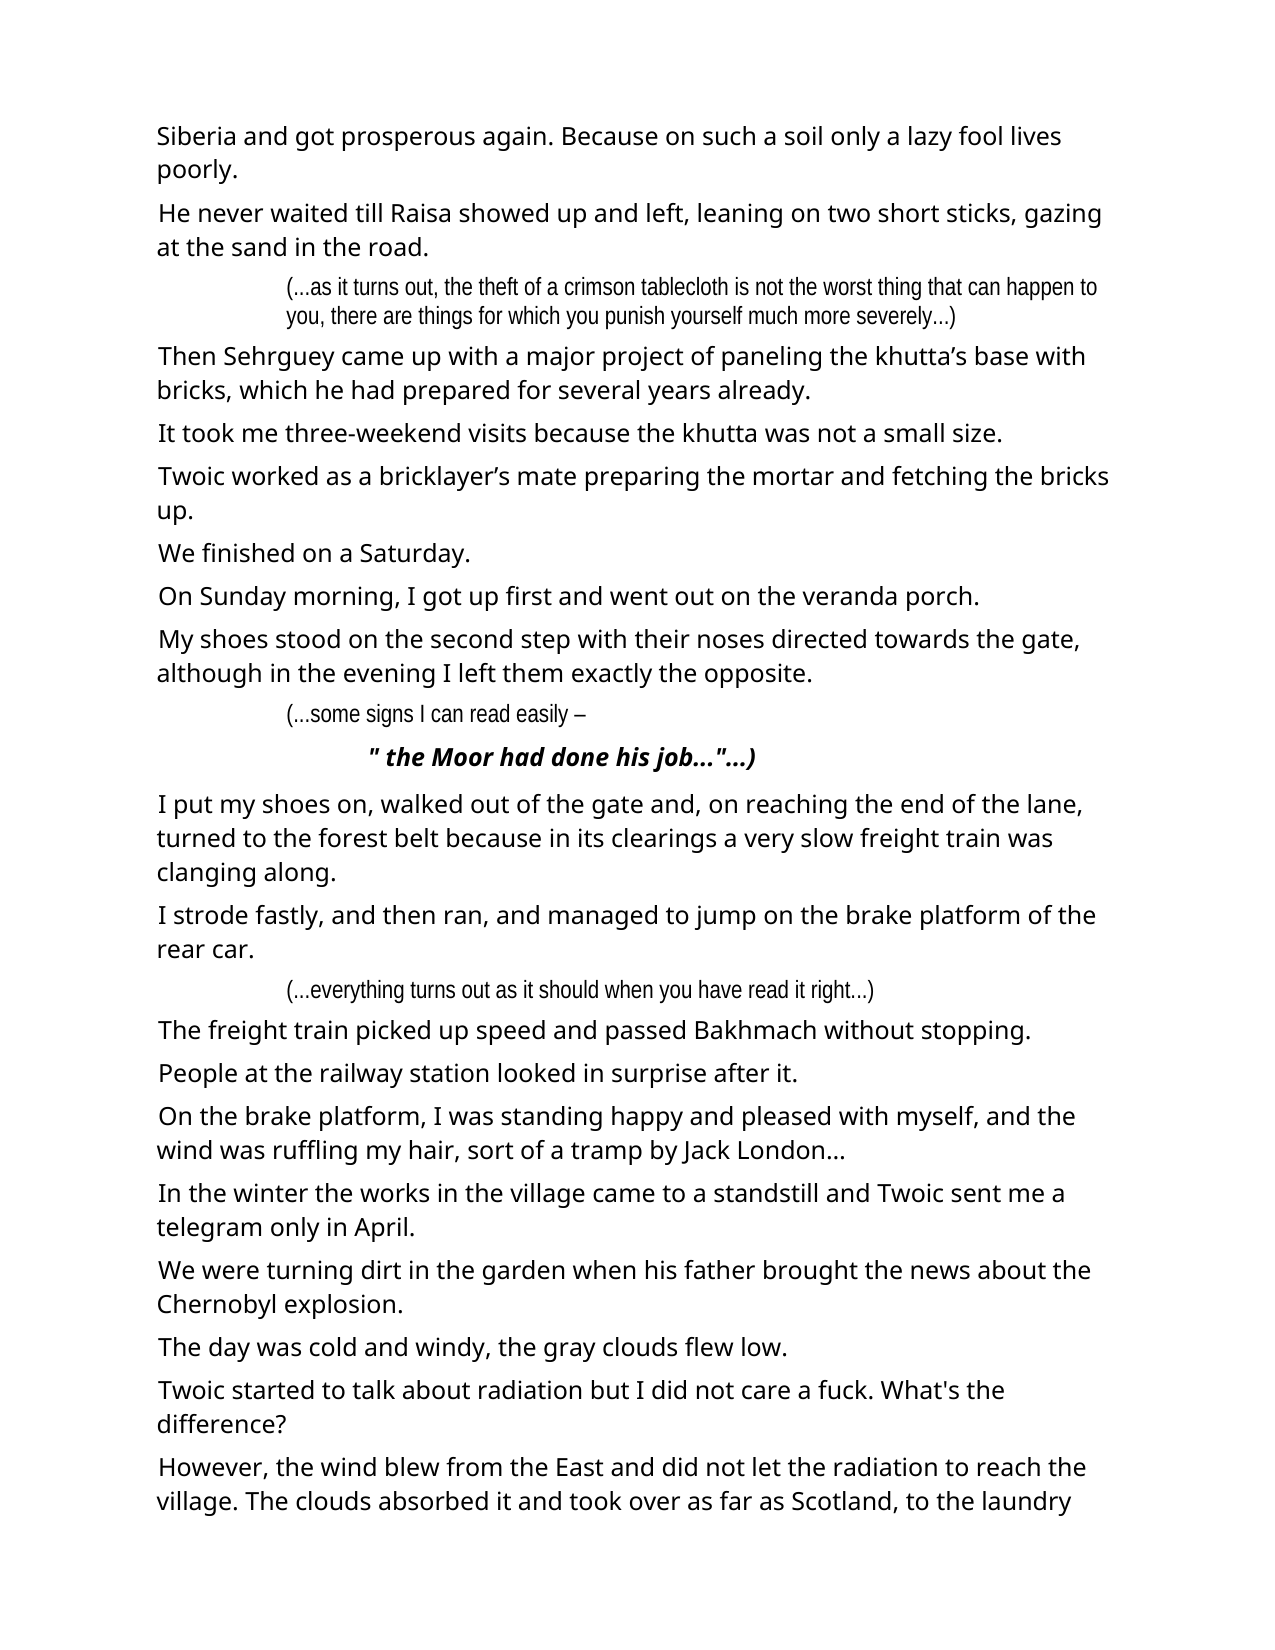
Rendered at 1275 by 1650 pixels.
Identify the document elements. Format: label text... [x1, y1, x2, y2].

text Siberia and got prosperous again. Because on such a soil only a lazy fool lives poorly. [156, 118, 1118, 186]
text It took me three-weekend visits because the khutta was not a small size. [156, 416, 1118, 450]
text On Sunday morning, I got up first and went out on the veranda porch. [156, 579, 1118, 613]
text People at the railway station looked in surprise after it. [156, 1055, 1118, 1089]
text The day was cold and windy, the gray clouds flew low. [156, 1330, 1118, 1364]
text Then Sehrguey came up with a major project of paneling the khutta’s base with bricks, which he had prepared for several years already. [156, 338, 1118, 407]
list (...some signs I can read easily – [286, 699, 1118, 727]
text Twoic started to talk about radiation but I did not care a fuck. What's the difference? [156, 1373, 1118, 1441]
text I put my shoes on, walked out of the gate and, on reaching the end of the lane, turned to the forest belt because in its clearings a very slow freight train was clanging along. [156, 787, 1118, 889]
text On the brake platform, I was standing happy and pleased with myself, and the wind was ruffling my hair, sort of a tramp by Jack London… [156, 1098, 1118, 1167]
text I strode fastly, and then ran, and managed to jump on the brake platform of the rear car. [156, 898, 1118, 966]
text In the winter the works in the village came to a standstill and Twoic sent me a telegram only in April. [156, 1176, 1118, 1244]
text " the Moor had done his job..."...) [286, 740, 1118, 774]
text However, the wind blew from the East and did not let the radiation to reach the village. The clouds absorbed it and took over as far as Scotland, to the laundry [156, 1450, 1118, 1518]
text He never waited till Raisa showed up and left, leaning on two short sticks, gazing at the sand in the road. [156, 195, 1118, 263]
text My shoes stood on the second step with their noses directed towards the gate, although in the evening I left them exactly the opposite. [156, 622, 1118, 690]
list (...as it turns out, the theft of a crimson tablecloth is not the worst thing that can happen to you, there are things for which you punish yourself much more severely...) [286, 272, 1118, 329]
text We were turning dirt in the garden when his father brought the news about the Chernobyl explosion. [156, 1253, 1118, 1321]
text Twoic worked as a bricklayer’s mate preparing the mortar and fetching the bricks up. [156, 459, 1118, 527]
list (...everything turns out as it should when you have read it right...) [286, 975, 1118, 1003]
text We finished on a Saturday. [156, 536, 1118, 570]
text The freight train picked up speed and passed Bakhmach without stopping. [156, 1012, 1118, 1046]
